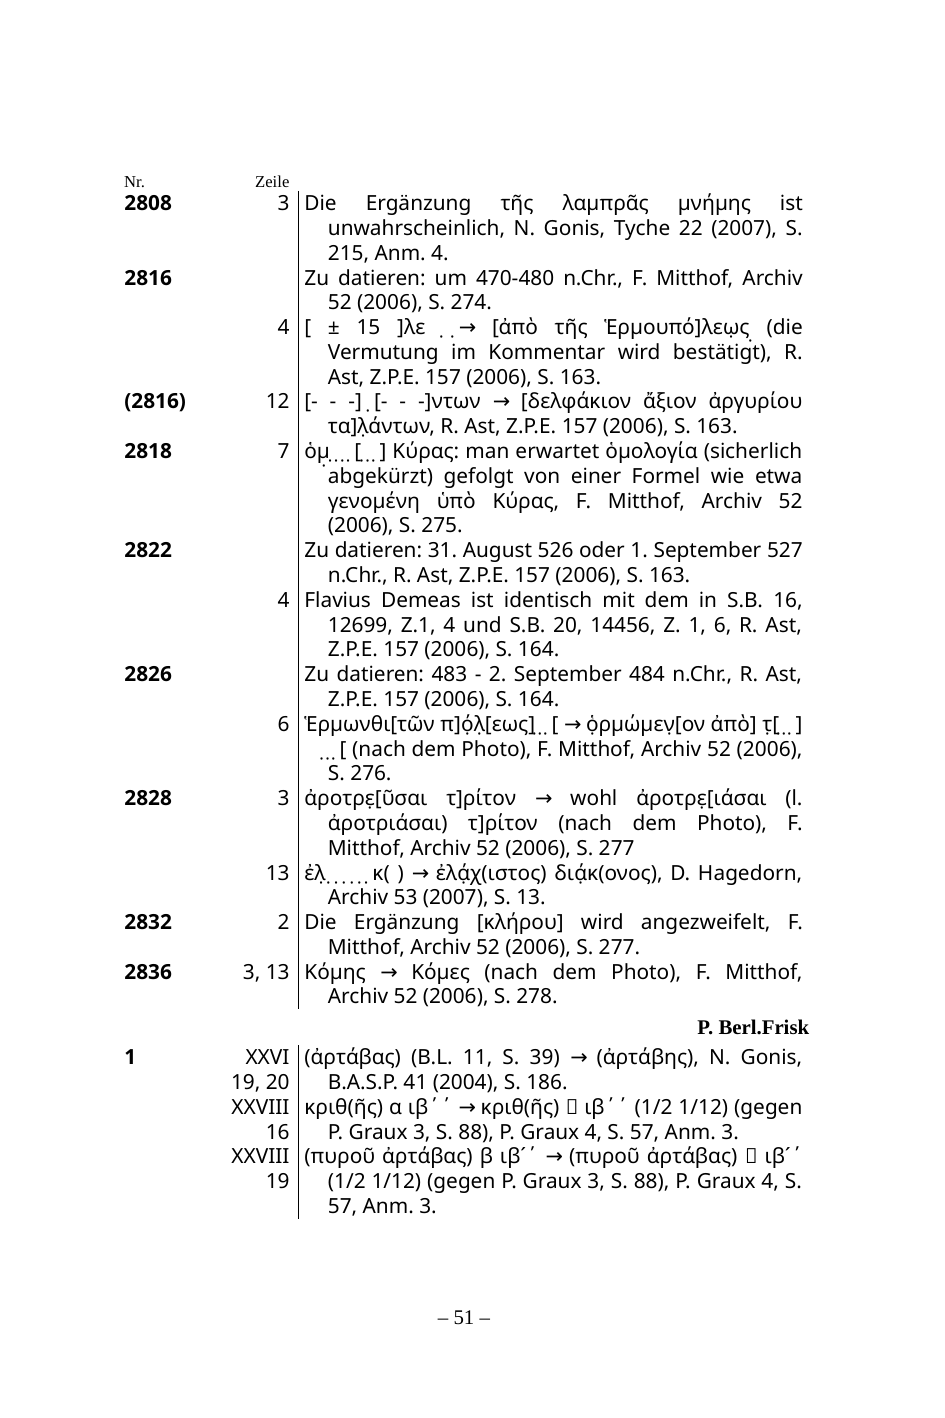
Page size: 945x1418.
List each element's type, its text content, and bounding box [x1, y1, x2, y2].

table_cell 13 [207, 860, 298, 910]
table_cell [118, 1144, 207, 1218]
table_cell ἐλ̣ ̣ ̣ ̣ ̣ ̣ ̣κ( ) → ἐλά̣χ(ιστος) διά̣κ(ονος), D. Hagedorn, Archiv 53 (2007), S. 13. [299, 860, 809, 910]
table_cell [118, 1095, 207, 1144]
subtitle P. Berl.Frisk [118, 1015, 809, 1039]
table_cell 2832 [118, 910, 207, 959]
table_cell Zu datieren: 483 - 2. September 484 n.Chr., R. Ast, Z.P.E. 157 (2006), S. 164. [299, 662, 809, 711]
table_cell 2836 [118, 959, 207, 1009]
table_cell Κόμης → Κόμες (nach dem Photo), F. Mitthof, Archiv 52 (2006), S. 278. [299, 959, 809, 1009]
table_cell κριθ(ῆς) α ιβ´´ → κριθ(ῆς)  ιβ´´ (1/2 1/12) (gegen P. Graux 3, S. 88), P. Graux 4, S. 57, Anm. 3. [299, 1095, 809, 1144]
table_cell ὁμ̣ ̣ ̣ ̣ ̣[ ̣ ̣ ̣] Κύρας: man erwartet ὁμολογία (sicherlich abgekürzt) gefolgt von einer Formel wie etwa γενομένη ὑπὸ Κύρας, F. Mitthof, Archiv 52 (2006), S. 275. [299, 439, 809, 538]
table_cell 4 [207, 588, 298, 662]
table_cell [- - -] ̣[- - -]ντων → [δελφάκιον ἄξιον ἀργυρίου τα]λ̣άντων, R. Ast, Z.P.E. 157 (2006), S. 163. [299, 389, 809, 439]
table_cell Flavius Demeas ist identisch mit dem in S.B. 16, 12699, Z.1, 4 und S.B. 20, 14456, Z. 1, 6, R. Ast, Z.P.E. 157 (2006), S. 164. [299, 588, 809, 662]
table_cell 6 [207, 711, 298, 786]
table_cell XXVIII 19 [207, 1144, 298, 1218]
table_cell 2828 [118, 786, 207, 860]
table_cell 3 [207, 191, 298, 265]
table_cell 2818 [118, 439, 207, 538]
table_cell [ ± 15 ]λε ̣ ̣→ [ἀπὸ τῆς Ἑρμουπό]λεω̣ς̣ (die Vermutung im Kommentar wird bestätigt), R. Ast, Z.P.E. 157 (2006), S. 163. [299, 315, 809, 389]
table_cell 2826 [118, 662, 298, 711]
table_cell [118, 711, 207, 786]
table_cell 7 [207, 439, 298, 538]
table_header 1 [118, 1045, 207, 1094]
table_cell 2808 [118, 191, 207, 265]
table_cell 2822 [118, 538, 298, 587]
table_header XXVI 19, 20 [207, 1045, 298, 1094]
table_cell Die Ergänzung τῆς λαμπρᾶς μνήμης ist unwahrscheinlich, N. Gonis, Tyche 22 (2007), S. 215, Anm. 4. [299, 191, 809, 265]
table_cell 3, 13 [207, 959, 298, 1009]
table_cell Die Ergänzung [κλήρου] wird angezweifelt, F. Mitthof, Archiv 52 (2006), S. 277. [299, 910, 809, 959]
table_cell [118, 860, 207, 910]
table_cell 3 [207, 786, 298, 860]
table_cell (2816) [118, 389, 207, 439]
table_cell [118, 315, 207, 389]
table_cell [118, 588, 207, 662]
table_cell 12 [207, 389, 298, 439]
table_cell 2816 [118, 265, 298, 315]
table_cell XXVIII 16 [207, 1095, 298, 1144]
table_cell 4 [207, 315, 298, 389]
table_cell ἀροτρε̣[ῦσαι τ]ρίτον → wohl ἀροτρε̣[ιάσαι (l. ἀροτριάσαι) τ]ρίτον (nach dem Photo), F. Mitthof, Archiv 52 (2006), S. 277 [299, 786, 809, 860]
table_cell Zu datieren: um 470-480 n.Chr., F. Mitthof, Archiv 52 (2006), S. 274. [299, 265, 809, 315]
table_cell Ἑρμωνθι[τῶν π]ό̣λ̣[εως] ̣ ̣ ̣[ → ὁ̣ρμώμεν̣[ον ἀπὸ] τ̣[ ̣ ̣ ̣] ̣ ̣ ̣[ (nach dem Photo), F. Mitthof, Archiv 52 (2006), S. 276. [299, 711, 809, 786]
table_cell Zu datieren: 31. August 526 oder 1. September 527 n.Chr., R. Ast, Z.P.E. 157 (2006), S. 163. [299, 538, 809, 587]
table_cell 2 [207, 910, 298, 959]
table_cell (πυροῦ ἀρτάβας) β ιβ´´ → (πυροῦ ἀρτάβας)  ιβ´´ (1/2 1/12) (gegen P. Graux 3, S. 88), P. Graux 4, S. 57, Anm. 3. [299, 1144, 809, 1218]
table_header (ἀρτάβας) (B.L. 11, S. 39) → (ἀρτάβης), N. Gonis, B.A.S.P. 41 (2004), S. 186. [299, 1045, 809, 1094]
